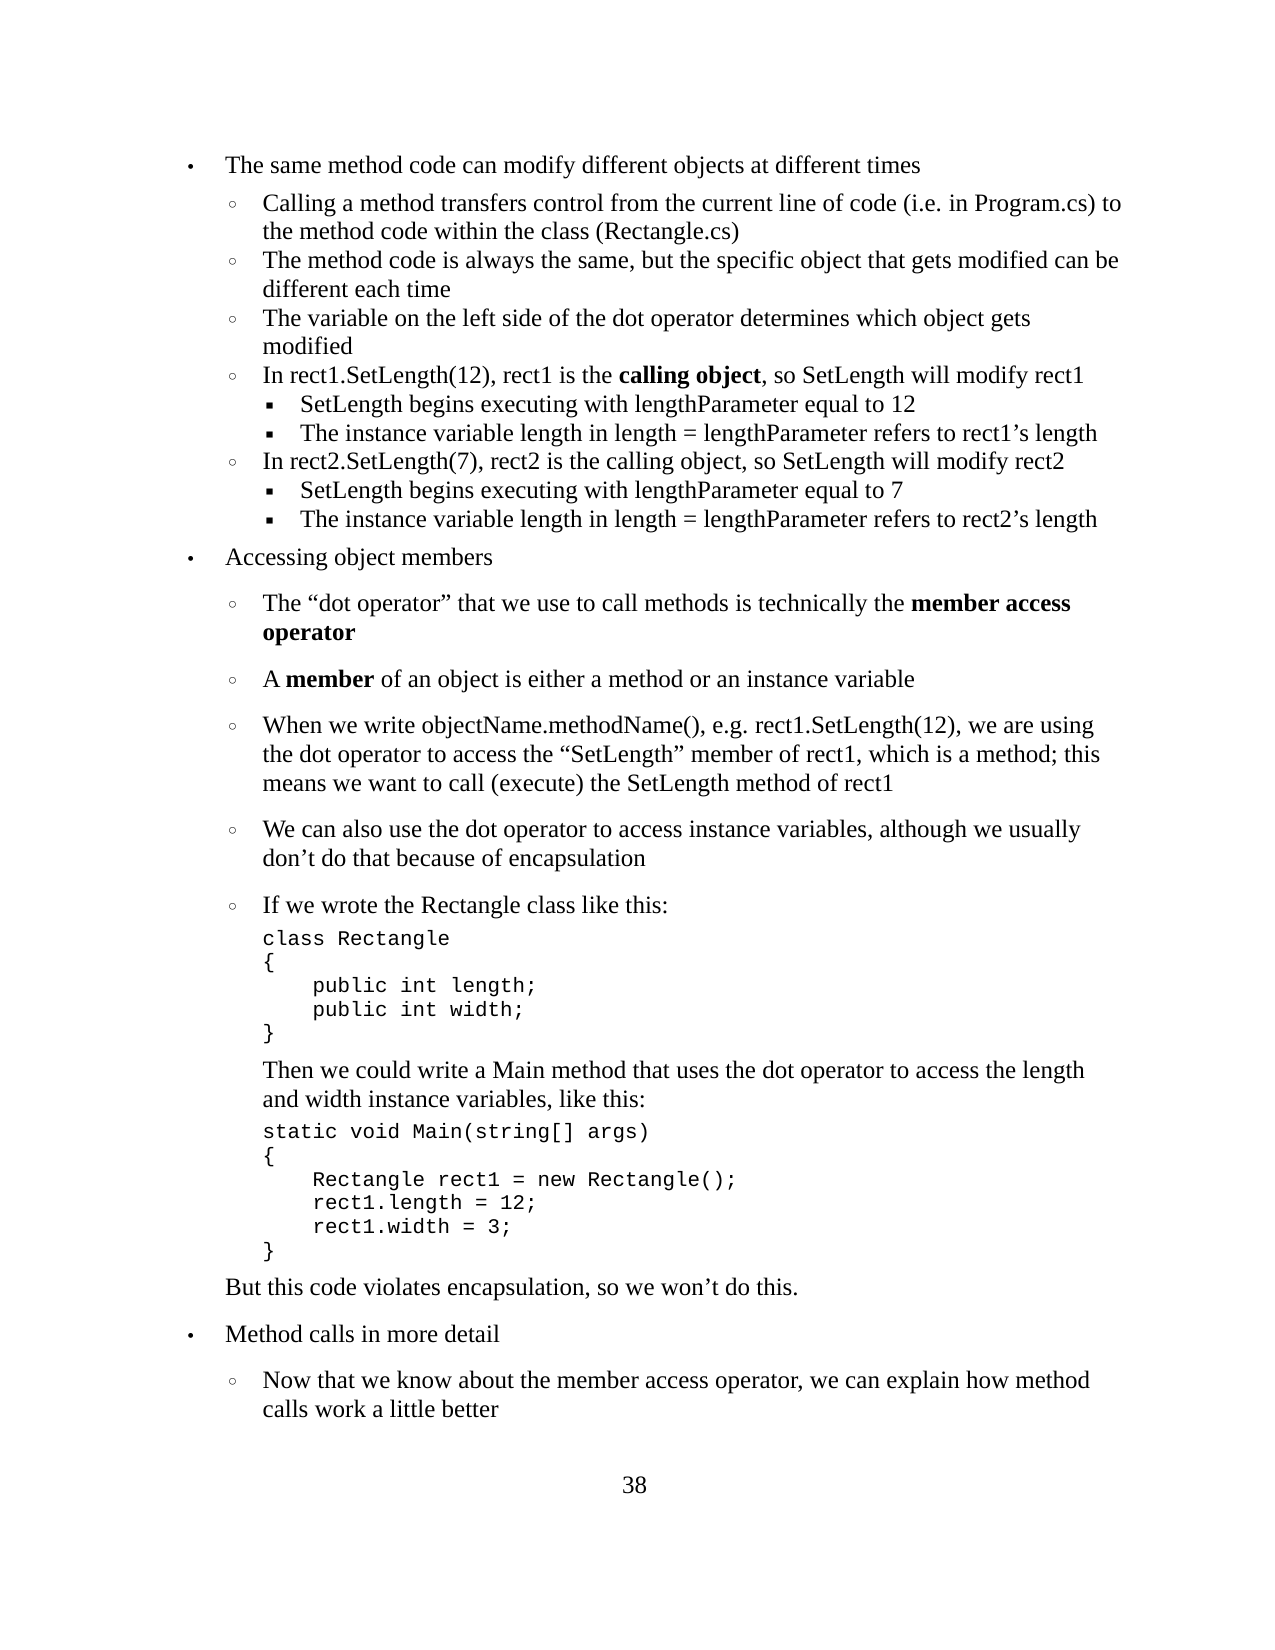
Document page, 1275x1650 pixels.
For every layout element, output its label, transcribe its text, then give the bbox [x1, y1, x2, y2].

list The instance variable length in length = lengthParameter refers to rect2’s length [262, 504, 1125, 533]
list Method calls in more detail [187, 1319, 1125, 1348]
list Rectangle rect1 = new Rectangle(); [225, 1169, 1125, 1192]
list public int width; [225, 999, 1125, 1022]
list } [225, 1022, 1125, 1046]
list The instance variable length in length = lengthParameter refers to rect1’s length [262, 418, 1125, 446]
list Then we could write a Main method that uses the dot operator to access the length and width instance variables, like this: [225, 1055, 1125, 1112]
list The variable on the left side of the dot operator determines which object gets modified [225, 303, 1125, 360]
list SetLength begins executing with lengthParameter equal to 12 [262, 389, 1125, 418]
list The “dot operator” that we use to call methods is technically the member access operator [225, 588, 1125, 646]
list { [225, 951, 1125, 975]
list The method code is always the same, but the specific object that gets modified can be different each time [225, 245, 1125, 303]
list Now that we know about the member access operator, we can explain how method calls work a little better [225, 1366, 1125, 1423]
list public int length; [225, 975, 1125, 999]
list Accessing object members [187, 542, 1125, 570]
list A member of an object is either a method or an instance variable [225, 664, 1125, 692]
list Calling a method transfers control from the current line of code (i.e. in Program.cs) to the method code within the class (Rectangle.cs) [225, 188, 1125, 245]
list In rect2.SetLength(7), rect2 is the calling object, so SetLength will modify rect2 [225, 446, 1125, 475]
list rect1.length = 12; [225, 1192, 1125, 1216]
list The same method code can modify different objects at different times [187, 150, 1125, 179]
list class Rectangle [225, 928, 1125, 951]
list In rect1.SetLength(12), rect1 is the calling object, so SetLength will modify rect1 [225, 360, 1125, 389]
list { [225, 1145, 1125, 1169]
list But this code violates encapsulation, so we won’t do this. [187, 1272, 1125, 1301]
list We can also use the dot operator to access instance variables, although we usually don’t do that because of encapsulation [225, 814, 1125, 872]
list } [225, 1239, 1125, 1263]
list rect1.width = 3; [225, 1216, 1125, 1239]
list SetLength begins executing with lengthParameter equal to 7 [262, 475, 1125, 504]
list If we wrote the Rectangle class like this: [225, 890, 1125, 919]
list When we write objectName.methodName(), e.g. rect1.SetLength(12), we are using the dot operator to access the “SetLength” member of rect1, which is a method; this means we want to call (execute) the SetLength method of rect1 [225, 710, 1125, 797]
list static void Main(string[] args) [225, 1121, 1125, 1145]
